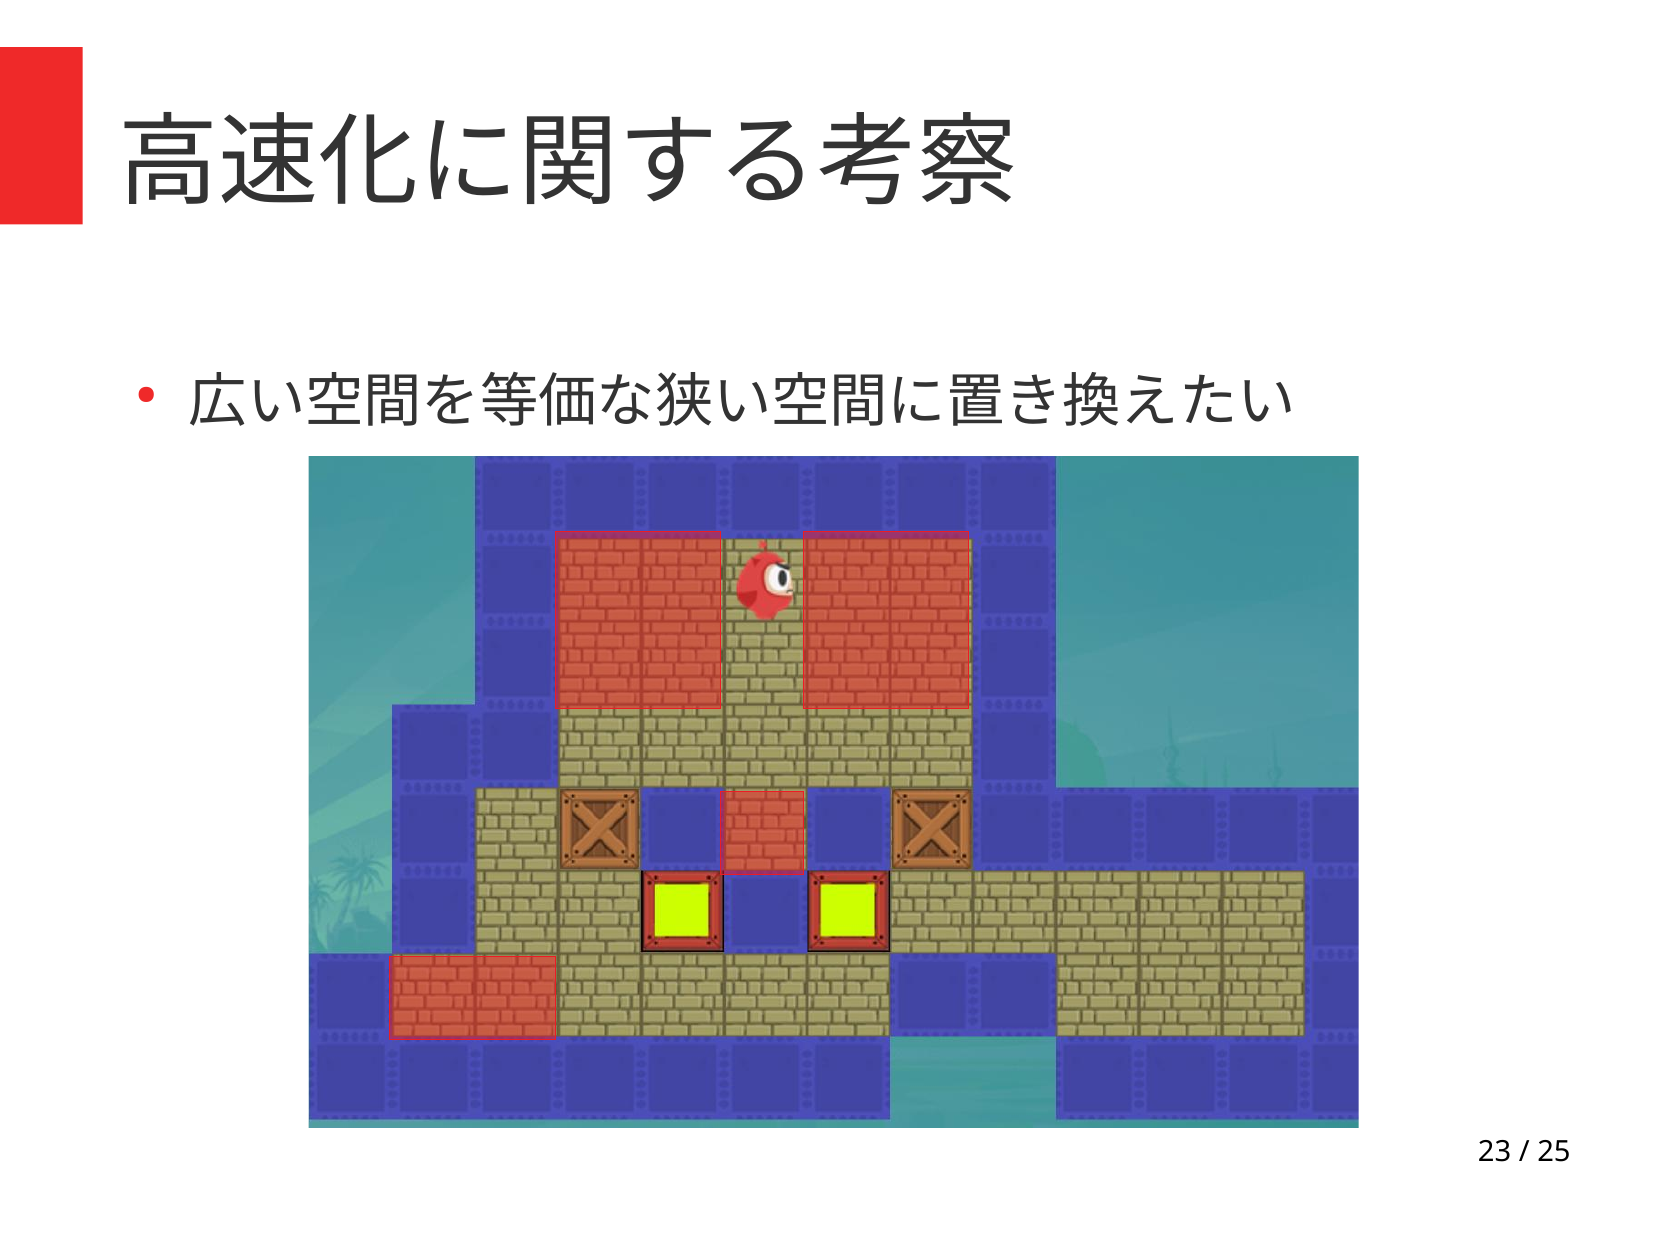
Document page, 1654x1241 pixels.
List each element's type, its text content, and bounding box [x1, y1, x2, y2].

title 高速化に関する考察 [118, 49, 1571, 257]
text_box [555, 531, 721, 709]
text_box [803, 531, 969, 709]
list 広い空間を等価な狭い空間に置き換えたい [118, 354, 1536, 1074]
picture [308, 456, 1359, 1128]
text_box [720, 791, 804, 875]
text_box [389, 956, 556, 1040]
